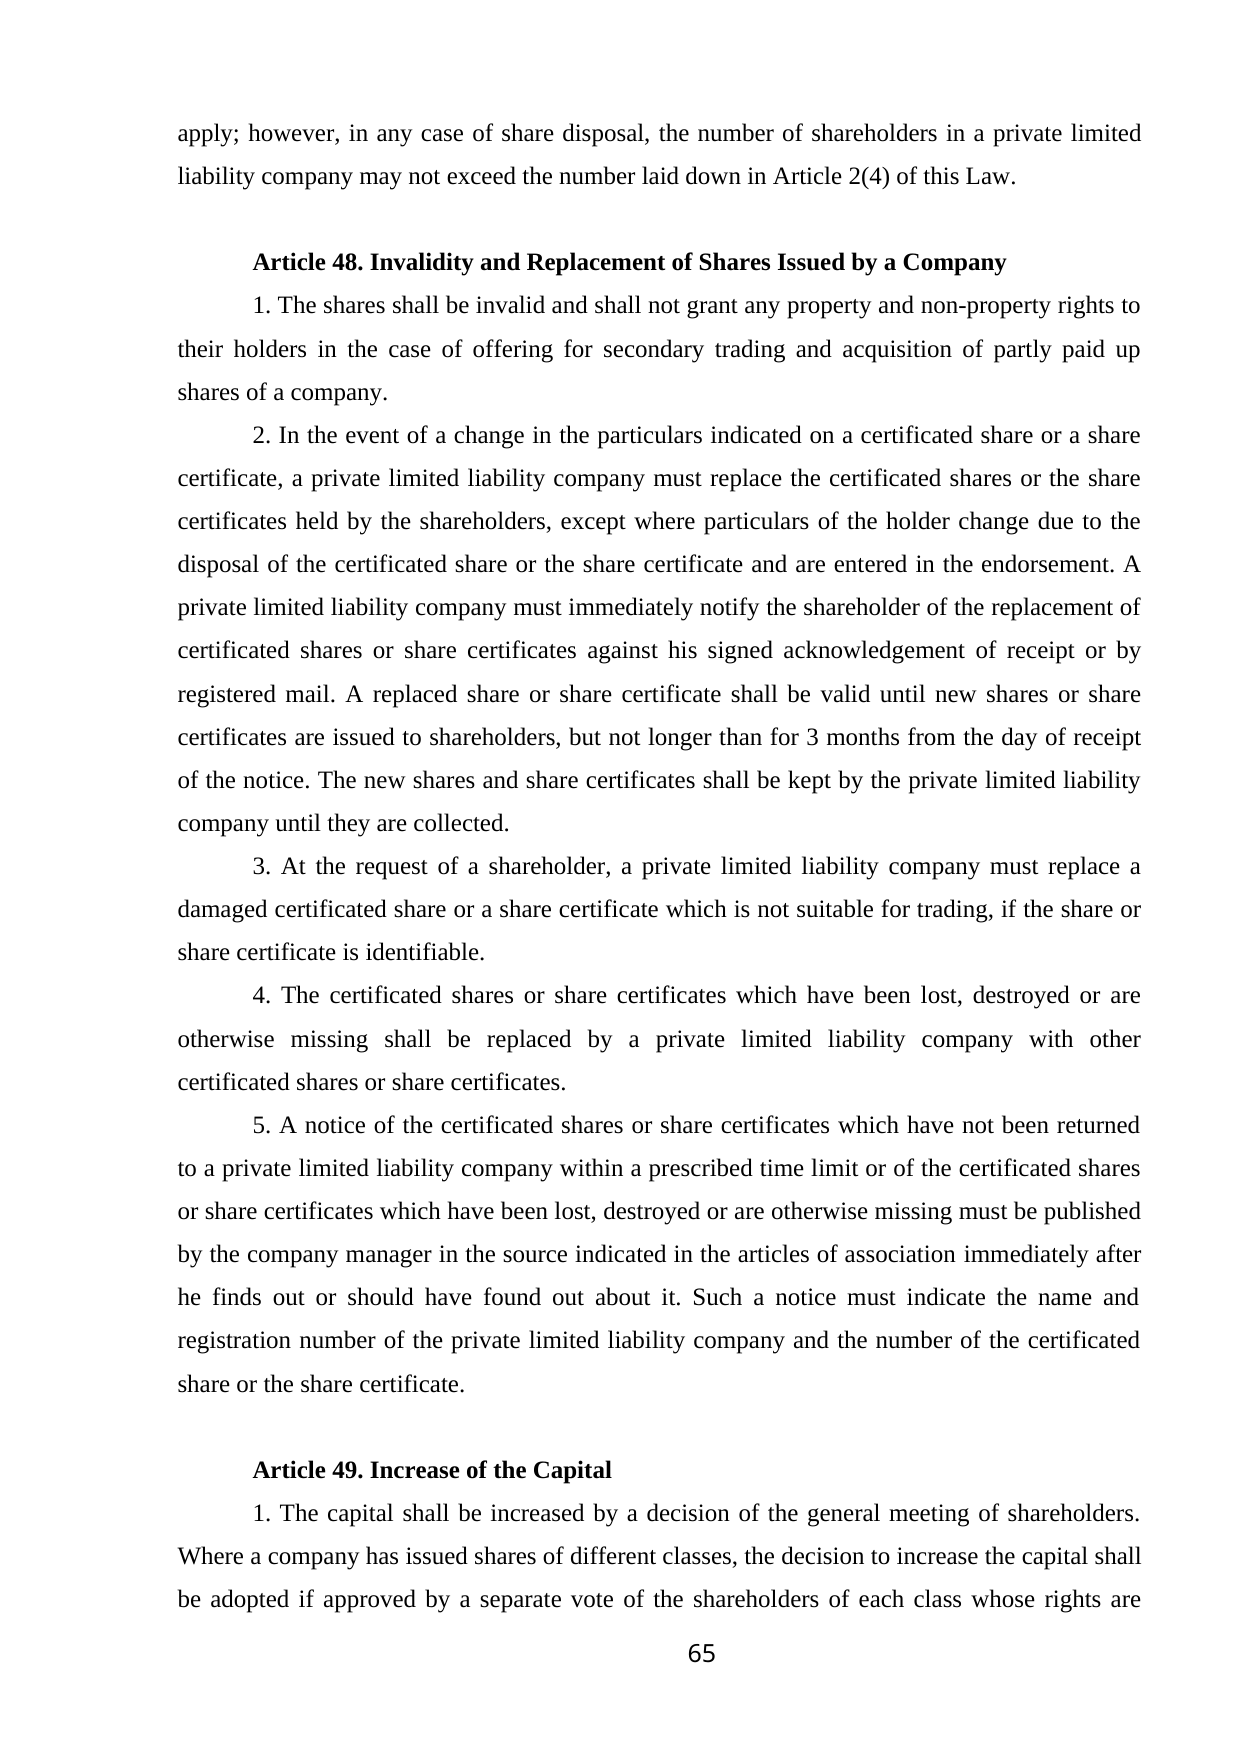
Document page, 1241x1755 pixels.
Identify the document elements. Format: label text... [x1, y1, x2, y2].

text apply; however, in any case of share disposal, the number of shareholders in a private limited liability company may not exceed the number laid down in Article 2(4) of this Law. [177, 118, 1142, 190]
text 5. A notice of the certificated shares or share certificates which have not been returned to a private limited liability company within a prescribed time limit or of the certificated shares or share certificates which have been lost, destroyed or are otherwise missing must be published by the company manager in the source indicated in the articles of association immediately after he finds out or should have found out about it. Such a notice must indicate the name and registration number of the private limited liability company and the number of the certificated share or the share certificate. [177, 1110, 1141, 1397]
text Article 48. Invalidity and Replacement of Shares Issued by a Company [177, 247, 1142, 276]
text 2. In the event of a change in the particulars indicated on a certificated share or a share certificate, a private limited liability company must replace the certificated shares or the share certificates held by the shareholders, except where particulars of the holder change due to the disposal of the certificated share or the share certificate and are entered in the endorsement. A private limited liability company must immediately notify the shareholder of the replacement of certificated shares or share certificates against his signed acknowledgement of receipt or by registered mail. A replaced share or share certificate shall be valid until new shares or share certificates are issued to shareholders, but not longer than for 3 months from the day of receipt of the notice. The new shares and share certificates shall be kept by the private limited liability company until they are collected. [177, 420, 1142, 837]
text 1. The shares shall be invalid and shall not grant any property and non-property rights to their holders in the case of offering for secondary trading and acquisition of partly paid up shares of a company. [177, 291, 1142, 406]
text 3. At the request of a shareholder, a private limited liability company must replace a damaged certificated share or a share certificate which is not suitable for trading, if the share or share certificate is identifiable. [177, 851, 1142, 966]
text 4. The certificated shares or share certificates which have been lost, destroyed or are otherwise missing shall be replaced by a private limited liability company with other certificated shares or share certificates. [177, 981, 1142, 1096]
text Article 49. Increase of the Capital [177, 1455, 1142, 1484]
text 1. The capital shall be increased by a decision of the general meeting of shareholders. Where a company has issued shares of different classes, the decision to increase the capital shall be adopted if approved by a separate vote of the shareholders of each class whose rights are [177, 1498, 1142, 1613]
